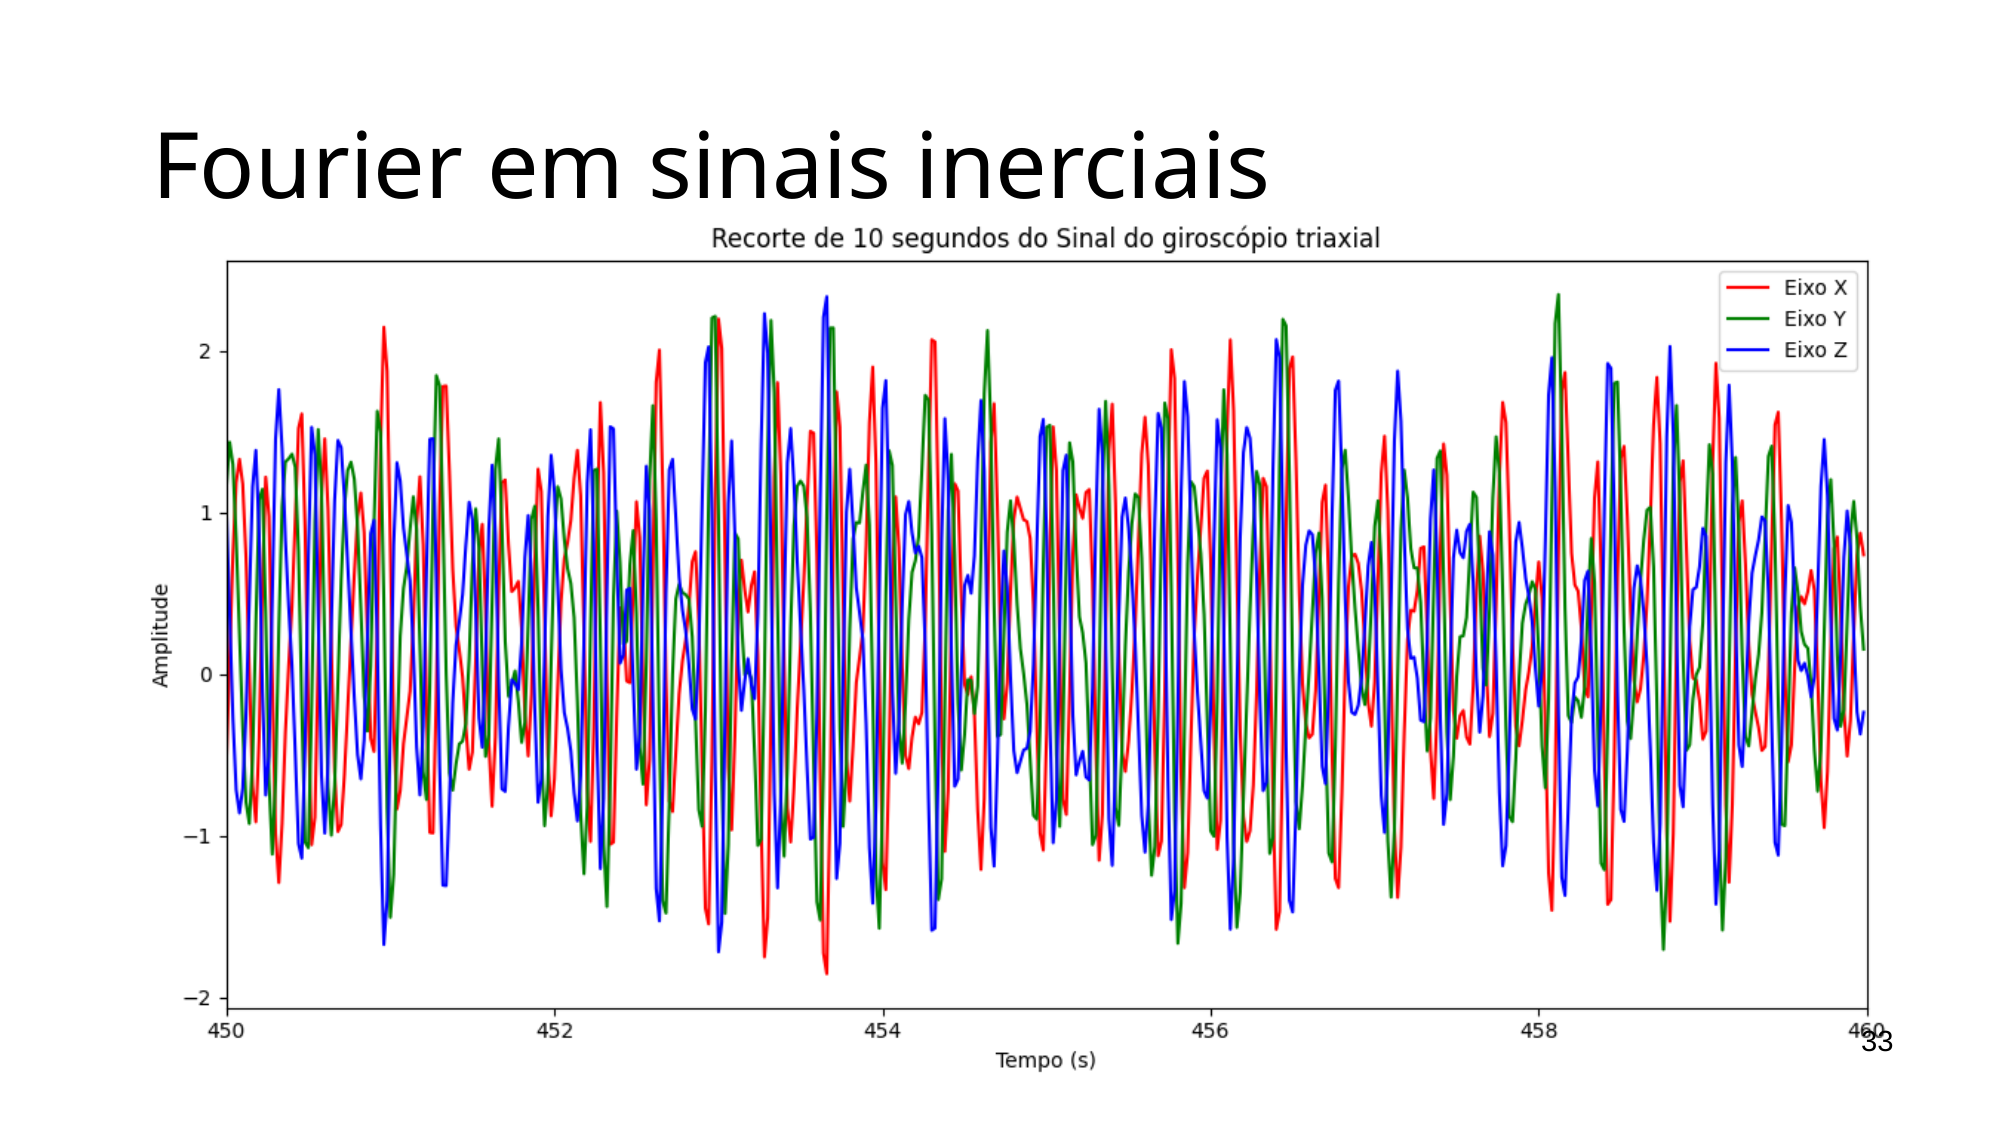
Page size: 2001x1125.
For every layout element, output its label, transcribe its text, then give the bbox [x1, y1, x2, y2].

picture [137, 212, 1900, 1088]
title Fourier em sinais inerciais [137, 59, 1863, 212]
text_box [1846, 1017, 2000, 1088]
